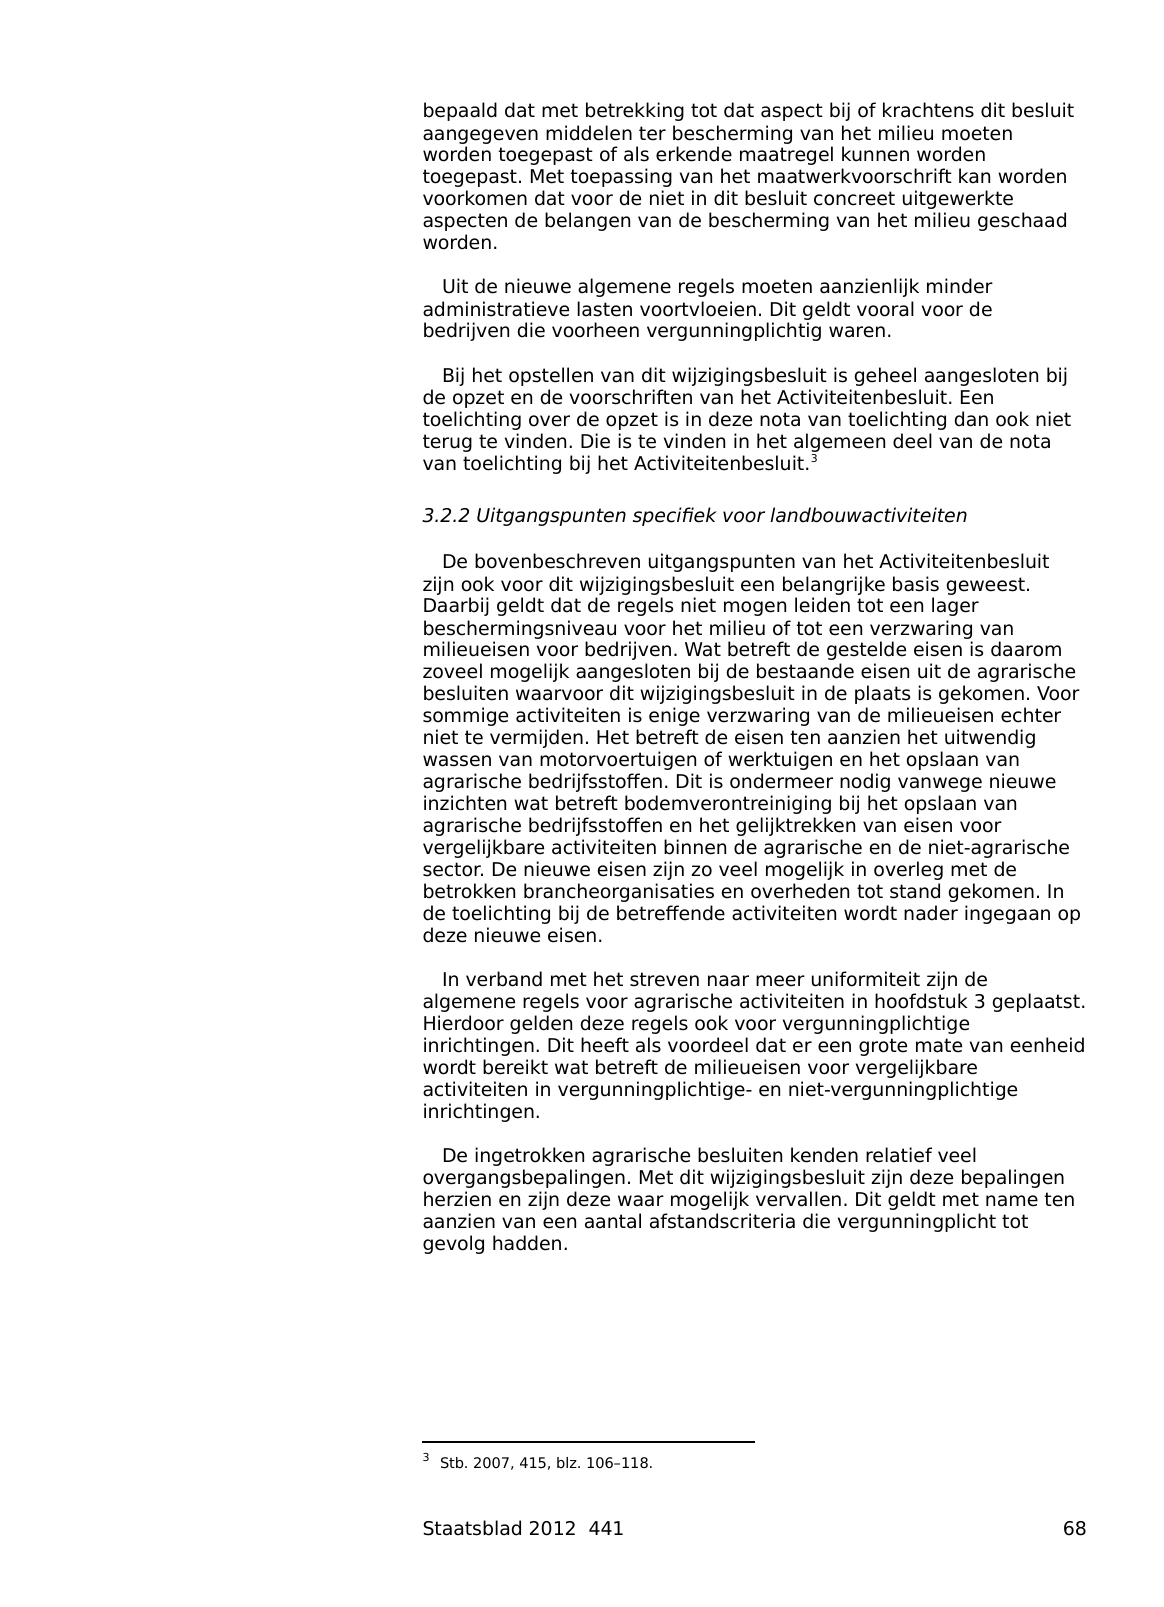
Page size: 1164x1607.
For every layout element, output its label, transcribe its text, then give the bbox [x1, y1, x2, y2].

text De ingetrokken agrarische besluiten kenden relatief veel overgangsbepalingen. Met dit wijzigingsbesluit zijn deze bepalingen herzien en zijn deze waar mogelijk vervallen. Dit geldt met name ten aanzien van een aantal afstandscriteria die vergunningplicht tot gevolg hadden. [422, 1145, 1087, 1255]
subtitle 3.2.2 Uitgangspunten specifiek voor landbouwactiviteiten [422, 504, 1087, 526]
text Bij het opstellen van dit wijzigingsbesluit is geheel aangesloten bij de opzet en de voorschriften van het Activiteitenbesluit. Een toelichting over de opzet is in deze nota van toelichting dan ook niet terug te vinden. Die is te vinden in het algemeen deel van de nota van toelichting bij het Activiteitenbesluit. [422, 364, 1087, 474]
text De bovenbeschreven uitgangspunten van het Activiteitenbesluit zijn ook voor dit wijzigingsbesluit een belangrijke basis geweest. Daarbij geldt dat de regels niet mogen leiden tot een lager beschermingsniveau voor het milieu of tot een verzwaring van milieueisen voor bedrijven. Wat betreft de gestelde eisen is daarom zoveel mogelijk aangesloten bij de bestaande eisen uit de agrarische besluiten waarvoor dit wijzigingsbesluit in de plaats is gekomen. Voor sommige activiteiten is enige verzwaring van de milieueisen echter niet te vermijden. Het betreft de eisen ten aanzien het uitwendig wassen van motorvoertuigen of werktuigen en het opslaan van agrarische bedrijfsstoffen. Dit is ondermeer nodig vanwege nieuwe inzichten wat betreft bodemverontreiniging bij het opslaan van agrarische bedrijfsstoffen en het gelijktrekken van eisen voor vergelijkbare activiteiten binnen de agrarische en de niet-agrarische sector. De nieuwe eisen zijn zo veel mogelijk in overleg met de betrokken brancheorganisaties en overheden tot stand gekomen. In de toelichting bij de betreffende activiteiten wordt nader ingegaan op deze nieuwe eisen. [422, 551, 1087, 947]
text In verband met het streven naar meer uniformiteit zijn de algemene regels voor agrarische activiteiten in hoofdstuk 3 geplaatst. Hierdoor gelden deze regels ook voor vergunningplichtige inrichtingen. Dit heeft als voordeel dat er een grote mate van eenheid wordt bereikt wat betreft de milieueisen voor vergelijkbare activiteiten in vergunningplichtige- en niet-vergunningplichtige inrichtingen. [422, 969, 1087, 1123]
text Stb. 2007, 415, blz. 106–118. [422, 1451, 1087, 1473]
text Uit de nieuwe algemene regels moeten aanzienlijk minder administratieve lasten voortvloeien. Dit geldt vooral voor de bedrijven die voorheen vergunningplichtig waren. [422, 276, 1087, 342]
text bepaald dat met betrekking tot dat aspect bij of krachtens dit besluit aangegeven middelen ter bescherming van het milieu moeten worden toegepast of als erkende maatregel kunnen worden toegepast. Met toepassing van het maatwerkvoorschrift kan worden voorkomen dat voor de niet in dit besluit concreet uitgewerkte aspecten de belangen van de bescherming van het milieu geschaad worden. [422, 100, 1087, 254]
